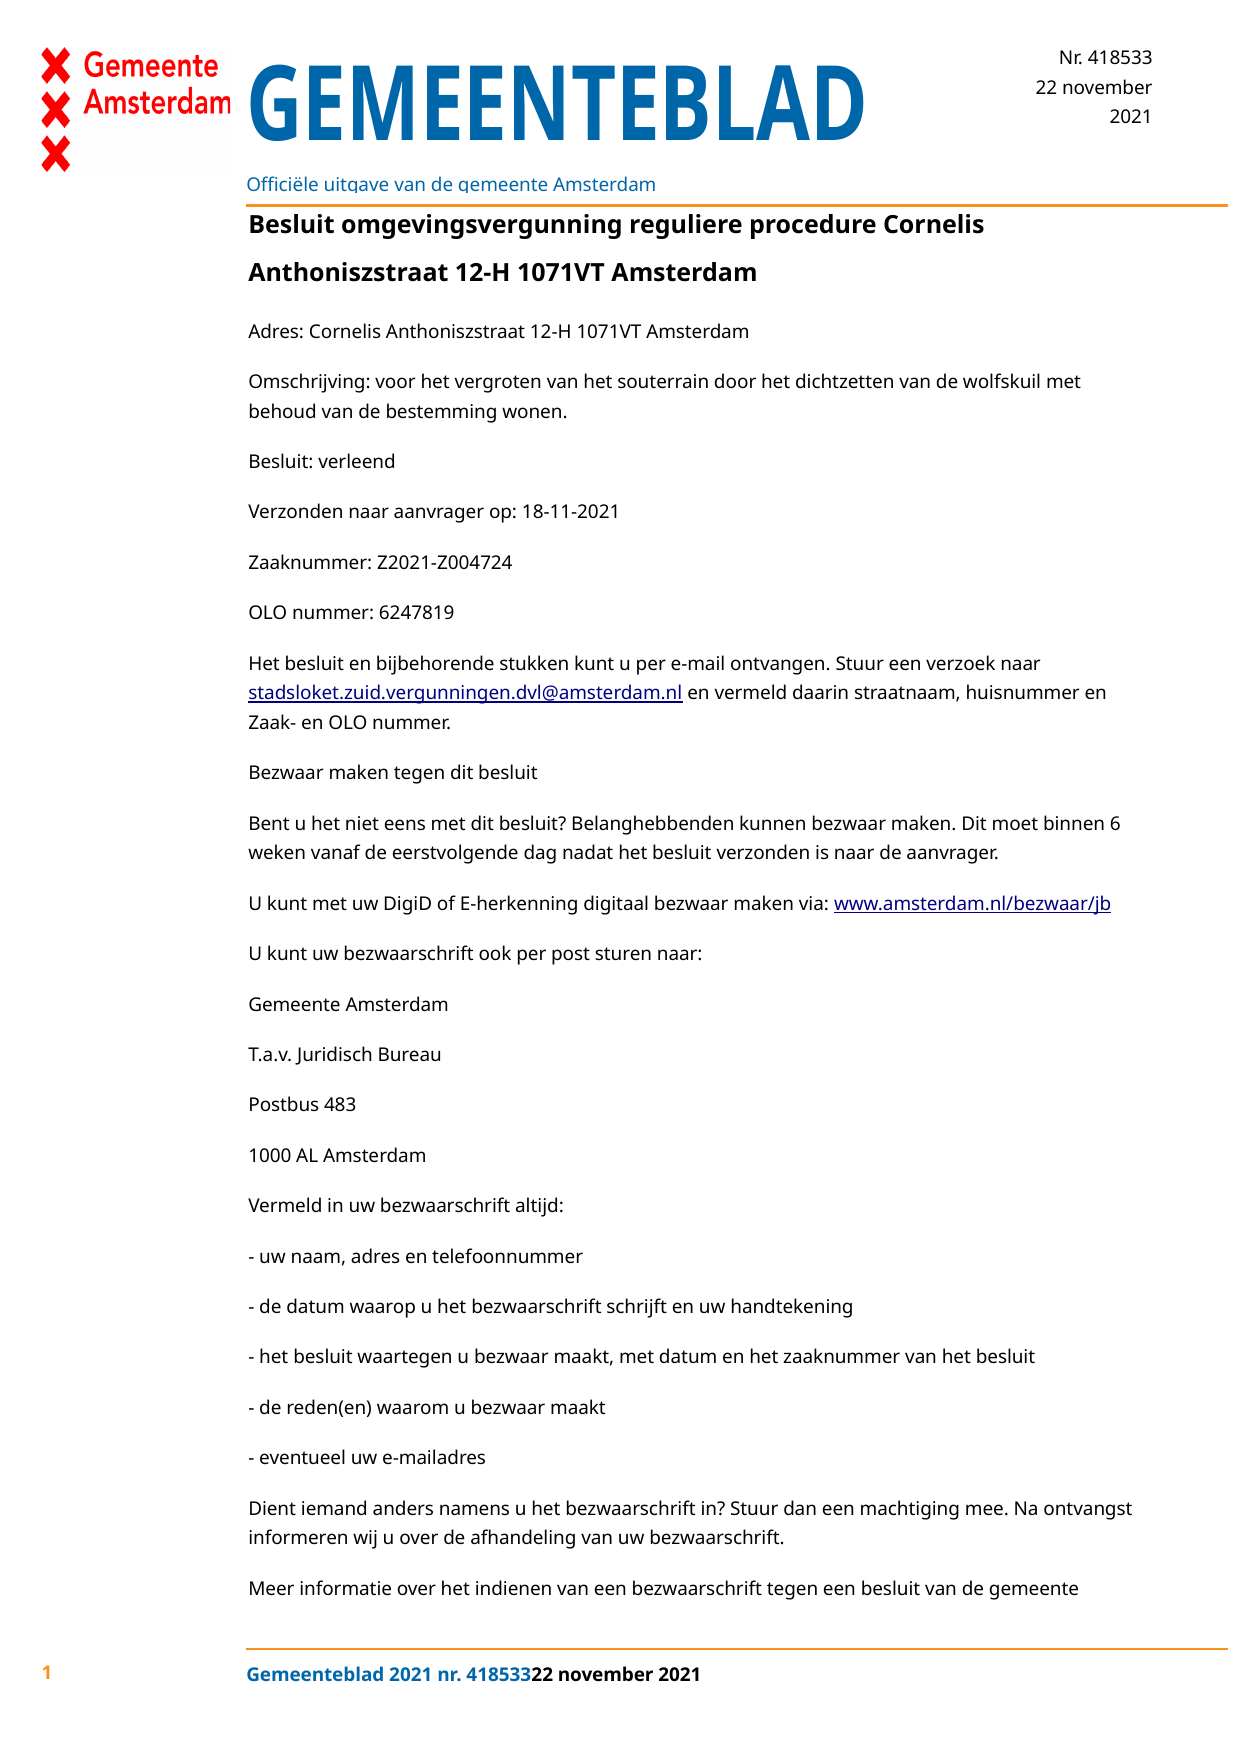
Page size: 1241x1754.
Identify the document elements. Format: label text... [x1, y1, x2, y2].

text - de datum waarop u het bezwaarschrift schrijft en uw handtekening [248, 1293, 1152, 1319]
text - uw naam, adres en telefoonnummer [248, 1243, 1152, 1269]
text Het besluit en bijbehorende stukken kunt u per e-mail ontvangen. Stuur een verzoek naar stadsloket.zuid.vergunningen.dvl@amsterdam.nl en vermeld daarin straatnaam, huisnummer en Zaak- en OLO nummer. [248, 650, 1152, 735]
text Postbus 483 [248, 1092, 1152, 1117]
text Dient iemand anders namens u het bezwaarschrift in? Stuur dan een machtiging mee. Na ontvangst informeren wij u over de afhandeling van uw bezwaarschrift. [248, 1495, 1152, 1550]
text Verzonden naar aanvrager op: 18-11-2021 [248, 499, 1152, 524]
text - eventueel uw e-mailadres [248, 1444, 1152, 1470]
text OLO nummer: 6247819 [248, 599, 1152, 625]
text - de reden(en) waarom u bezwaar maakt [248, 1394, 1152, 1420]
text 1000 AL Amsterdam [248, 1142, 1152, 1168]
text Adres: Cornelis Anthoniszstraat 12-H 1071VT Amsterdam [248, 318, 1152, 344]
text Meer informatie over het indienen van een bezwaarschrift tegen een besluit van de gemeente [248, 1575, 1152, 1601]
text Bent u het niet eens met dit besluit? Belanghebbenden kunnen bezwaar maken. Dit moet binnen 6 weken vanaf de eerstvolgende dag nadat het besluit verzonden is naar de aanvrager. [248, 810, 1152, 865]
text Bezwaar maken tegen dit besluit [248, 759, 1152, 785]
text T.a.v. Juridisch Bureau [248, 1041, 1152, 1067]
picture [41, 47, 231, 172]
text - het besluit waartegen u bezwaar maakt, met datum en het zaaknummer van het besluit [248, 1344, 1152, 1369]
text Vermeld in uw bezwaarschrift altijd: [248, 1192, 1152, 1218]
text Omschrijving: voor het vergroten van het souterrain door het dichtzetten van de wolfskuil met behoud van de bestemming wonen. [248, 368, 1152, 424]
text Gemeente Amsterdam [248, 991, 1152, 1017]
text Besluit: verleend [248, 448, 1152, 474]
text Zaaknummer: Z2021-Z004724 [248, 549, 1152, 575]
text Besluit omgevingsvergunning reguliere procedure Cornelis Anthoniszstraat 12-H 1071VT Amsterdam [248, 207, 1152, 288]
text U kunt uw bezwaarschrift ook per post sturen naar: [248, 940, 1152, 966]
text U kunt met uw DigiD of E-herkenning digitaal bezwaar maken via: www.amsterdam.nl/bezwaar/jb [248, 890, 1152, 916]
